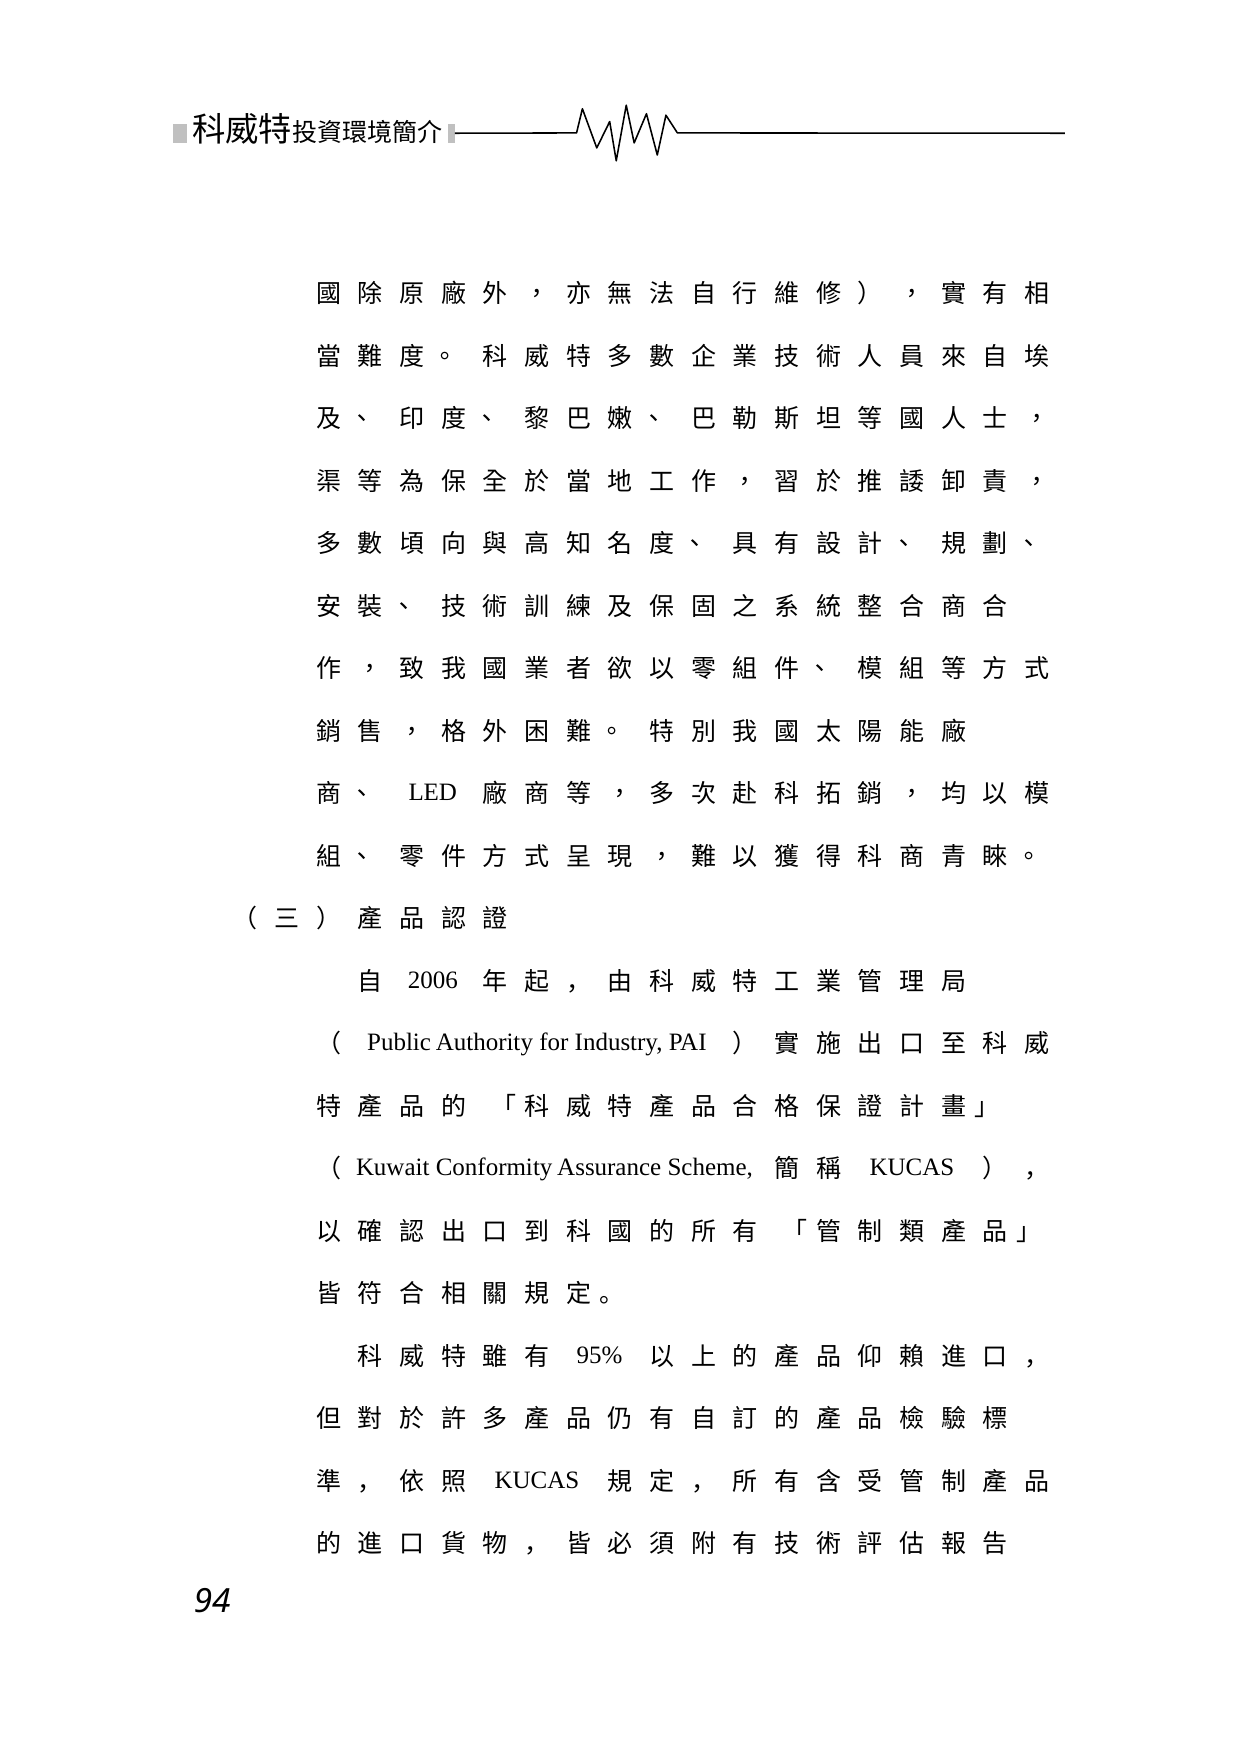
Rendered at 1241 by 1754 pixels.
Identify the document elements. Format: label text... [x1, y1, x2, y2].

text 國除原廠外，亦無法自行維修），實有相當難度。科威特多數企業技術人員來自埃及、印度、黎巴嫩、巴勒斯坦等國人士，渠等為保全於當地工作，習於推諉卸責，多數頃向與高知名度、具有設計、規劃、安裝、技術訓練及保固之系統整合商合作，致我國業者欲以零組件、模組等方式銷售，格外困難。特別我國太陽能廠商、LED廠商等，多次赴科拓銷，均以模組、零件方式呈現，難以獲得科商青睞。 [281, 250, 1058, 875]
text 自2006年起，由科威特工業管理局（Public Authority for Industry, PAI）實施出口至科威特產品的「科威特產品合格保證計畫」（Kuwait Conformity Assurance Scheme, 簡稱KUCAS），以確認出口到科國的所有「管制類產品」皆符合相關規定。 [281, 938, 1058, 1313]
text 科威特雖有95%以上的產品仰賴進口，但對於許多產品仍有自訂的產品檢驗標準，依照KUCAS規定，所有含受管制產品的進口貨物，皆必須附有技術評估報告 [281, 1313, 1058, 1563]
text （三）產品認證 [207, 875, 1058, 938]
